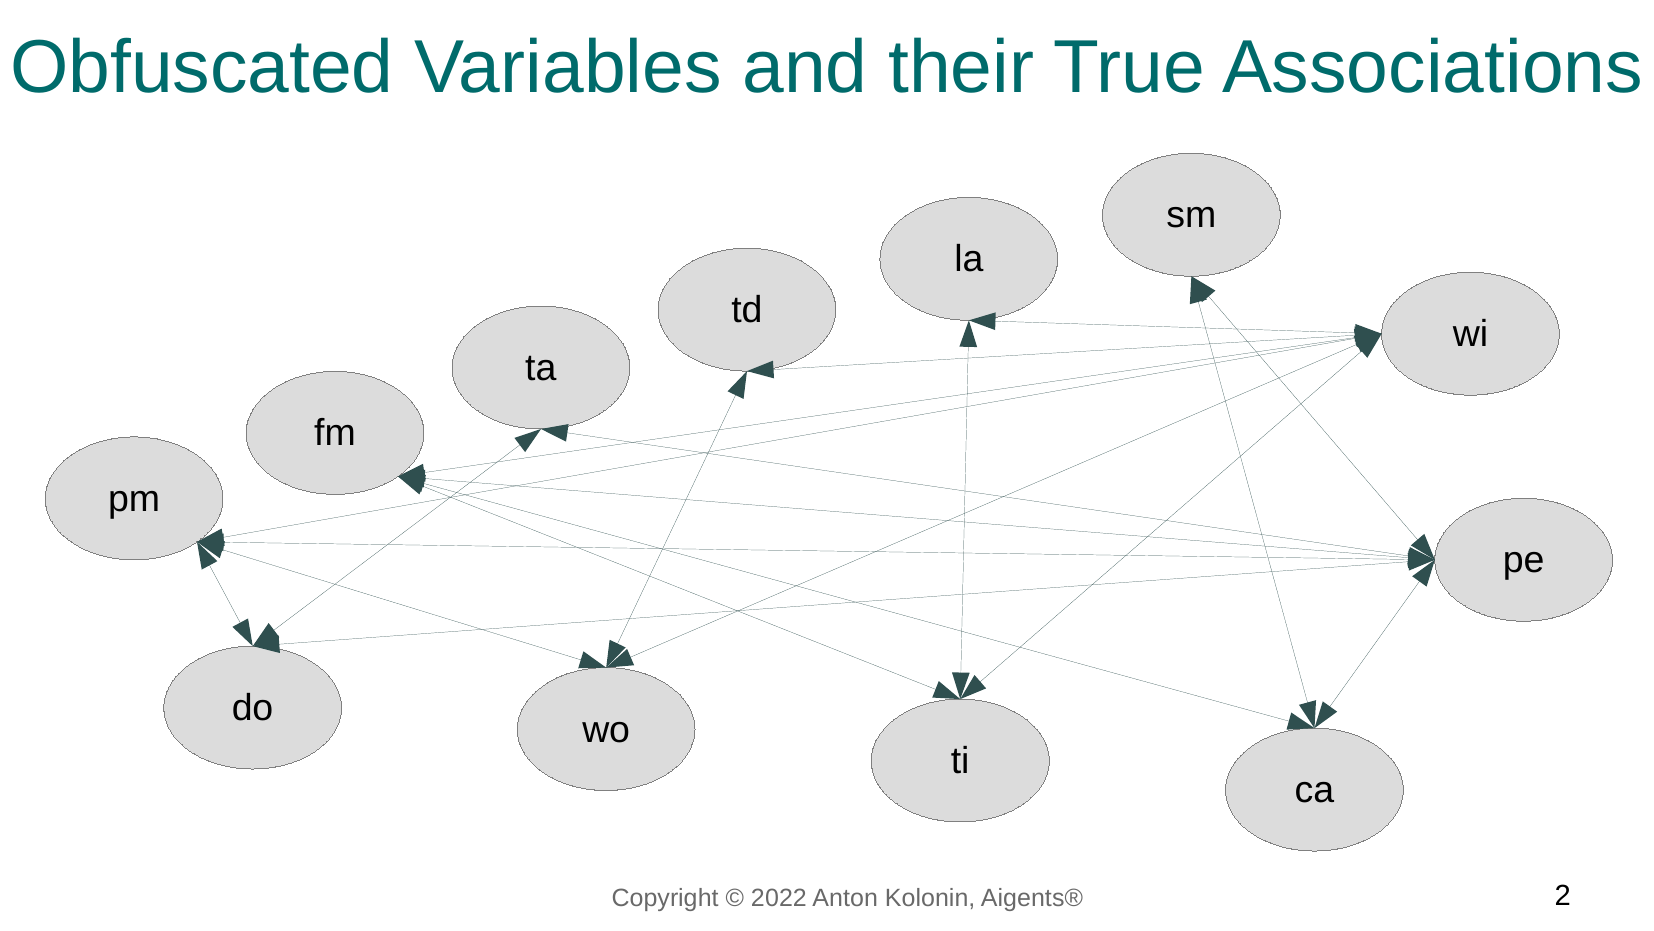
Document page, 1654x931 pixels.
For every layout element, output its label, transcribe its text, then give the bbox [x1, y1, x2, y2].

text_box wi [1381, 272, 1560, 396]
text_box td [658, 248, 836, 372]
text_box ti [871, 699, 1050, 822]
text_box ca [1225, 728, 1404, 852]
text_box fm [246, 371, 424, 495]
text_box pm [45, 436, 223, 560]
text_box do [163, 646, 342, 770]
text_box ta [452, 306, 630, 429]
text_box pe [1434, 498, 1613, 622]
text_box wo [517, 667, 696, 791]
text_box la [879, 197, 1058, 321]
text_box Obfuscated Variables and their True Associations [0, 0, 1654, 137]
text_box sm [1102, 153, 1281, 277]
